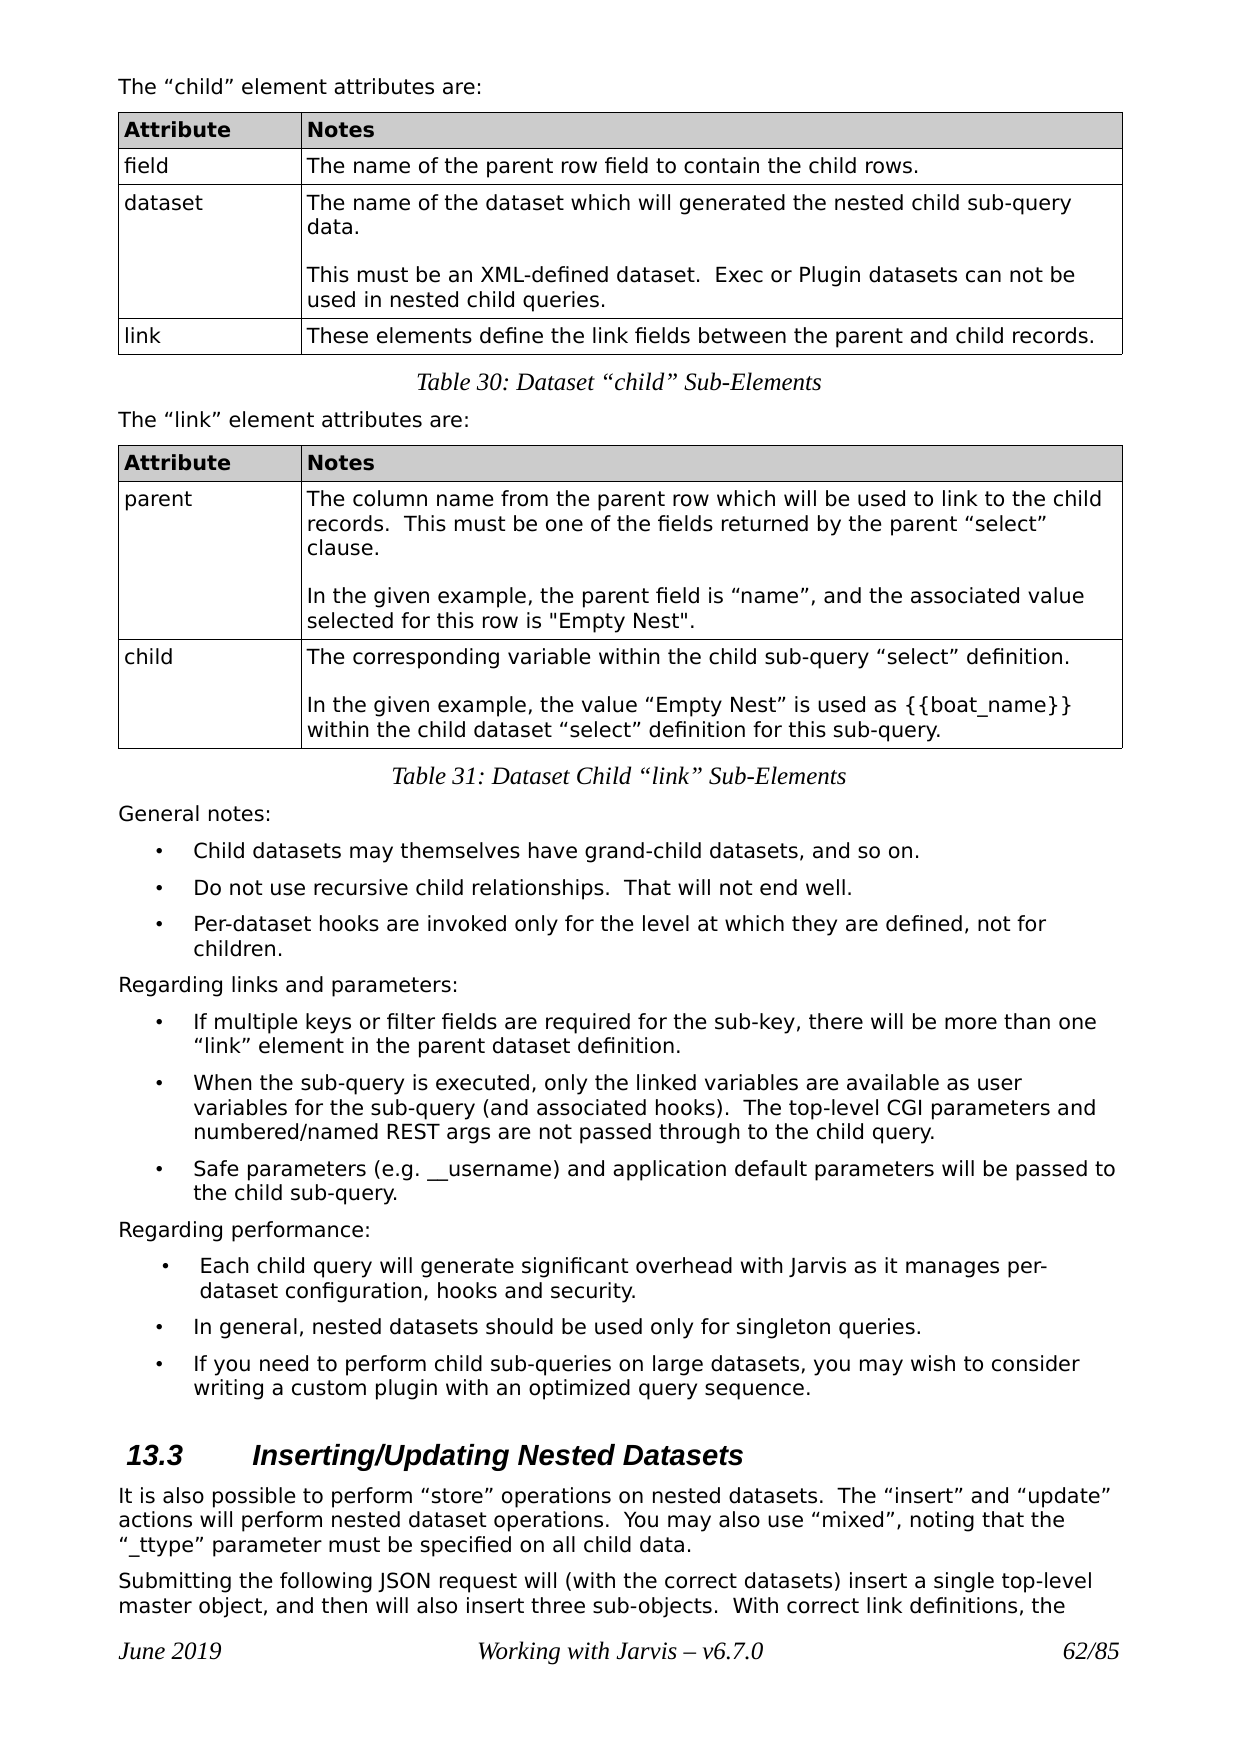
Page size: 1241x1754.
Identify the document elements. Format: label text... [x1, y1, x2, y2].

table_cell The column name from the parent row which will be used to link to the child records. This must be one of the fields returned by the parent “select” clause. In the given example, the parent field is “name”, and the associated value selected for this row is "Empty Nest". [302, 482, 1122, 639]
table_cell dataset [119, 185, 301, 318]
table_header Notes [302, 446, 1122, 481]
text Submitting the following JSON request will (with the correct datasets) insert a single top-level master object, and then will also insert three sub-objects. With correct link definitions, the [118, 1569, 1122, 1618]
list Per-dataset hooks are invoked only for the level at which they are defined, not for children. [156, 912, 1122, 961]
table_header Attribute [119, 113, 301, 148]
list If you need to perform child sub-queries on large datasets, you may wish to consider writing a custom plugin with an optimized query sequence. [156, 1352, 1122, 1401]
list Do not use recursive child relationships. That will not end well. [156, 876, 1122, 900]
text Regarding performance: [118, 1218, 1122, 1242]
table_header Attribute [119, 446, 301, 481]
list Child datasets may themselves have grand-child datasets, and so on. [156, 839, 1122, 863]
list If multiple keys or filter fields are required for the sub-key, there will be more than one “link” element in the parent dataset definition. [156, 1010, 1122, 1059]
list When the sub-query is executed, only the linked variables are available as user variables for the sub-query (and associated hooks). The top-level CGI parameters and numbered/named REST args are not passed through to the child query. [156, 1071, 1122, 1144]
text Regarding links and parameters: [118, 973, 1122, 998]
table_cell The name of the dataset which will generated the nested child sub-query data. This must be an XML-defined dataset. Exec or Plugin datasets can not be used in nested child queries. [302, 185, 1122, 318]
table_cell parent [119, 482, 301, 639]
text The “child” element attributes are: [118, 75, 1122, 99]
table_header Notes [302, 113, 1122, 148]
table_cell child [119, 640, 301, 748]
text Table 30: Dataset “child” Sub-Elements [118, 367, 1122, 396]
table_cell These elements define the link fields between the parent and child records. [302, 319, 1122, 354]
list Safe parameters (e.g. __username) and application default parameters will be passed to the child sub-query. [156, 1157, 1122, 1205]
list Each child query will generate significant overhead with Jarvis as it manages per-dataset configuration, hooks and security. [162, 1254, 1122, 1303]
text The “link” element attributes are: [118, 408, 1122, 432]
table_cell field [119, 149, 301, 184]
text It is also possible to perform “store” operations on nested datasets. The “insert” and “update” actions will perform nested dataset operations. You may also use “mixed”, noting that the “_ttype” parameter must be specified on all child data. [118, 1484, 1122, 1557]
table_cell The corresponding variable within the child sub-query “select” definition. In the given example, the value “Empty Nest” is used as {{boat_name}} within the child dataset “select” definition for this sub-query. [302, 640, 1122, 748]
list In general, nested datasets should be used only for singleton queries. [156, 1315, 1122, 1340]
subtitle Inserting/Updating Nested Datasets [118, 1438, 1122, 1472]
table_cell The name of the parent row field to contain the child rows. [302, 149, 1122, 184]
table_cell link [119, 319, 301, 354]
text General notes: [118, 802, 1122, 826]
text Table 31: Dataset Child “link” Sub-Elements [118, 761, 1122, 789]
